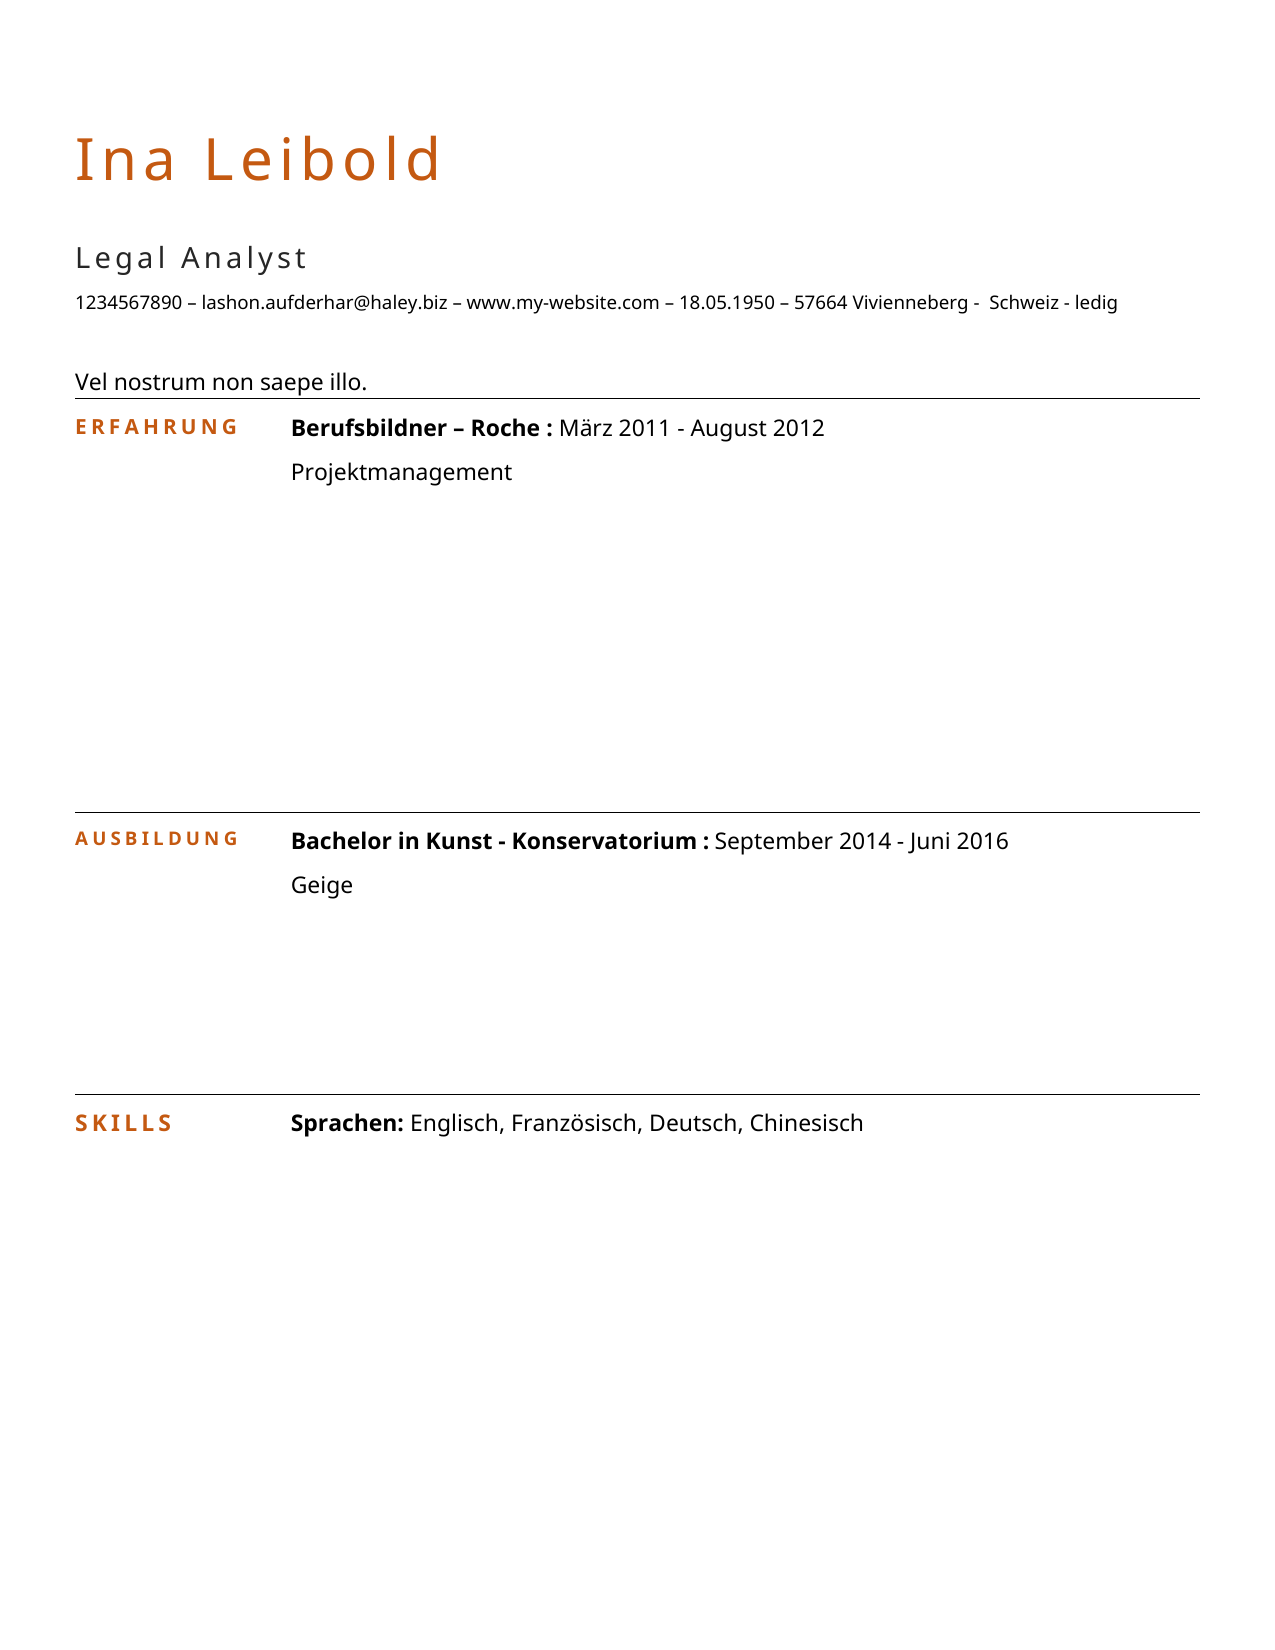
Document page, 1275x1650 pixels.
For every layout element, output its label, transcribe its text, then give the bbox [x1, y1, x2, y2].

table_cell [291, 782, 1200, 812]
table_cell Erfahrung [75, 399, 262, 782]
table_cell Skills [75, 1095, 262, 1289]
table_cell [263, 813, 291, 1063]
table_cell Ausbildung [75, 813, 262, 1063]
table_cell [263, 1095, 291, 1289]
table_cell Bachelor in Kunst - Konservatorium : September 2014 - Juni 2016 Geige [291, 813, 1200, 1063]
table_header Ina Leibold Legal Analyst 1234567890 – lashon.aufderhar@haley.biz – www.my-website.com – 18.05.1950 – 57664 Vivienneberg - Schweiz - ledig Vel nostrum non saepe illo. [75, 118, 1200, 398]
table_cell [263, 1064, 291, 1093]
table_cell Sprachen: Englisch, Französisch, Deutsch, Chinesisch [291, 1095, 1200, 1289]
table_cell [75, 782, 262, 812]
table_cell [291, 1064, 1200, 1093]
table_cell Berufsbildner – Roche : März 2011 - August 2012 Projektmanagement [291, 399, 1200, 782]
table_cell [263, 399, 291, 782]
table_cell [75, 1289, 262, 1319]
table_cell [263, 782, 291, 812]
table_cell [75, 1064, 262, 1093]
table_cell [263, 1289, 291, 1319]
table_cell [291, 1289, 1200, 1319]
